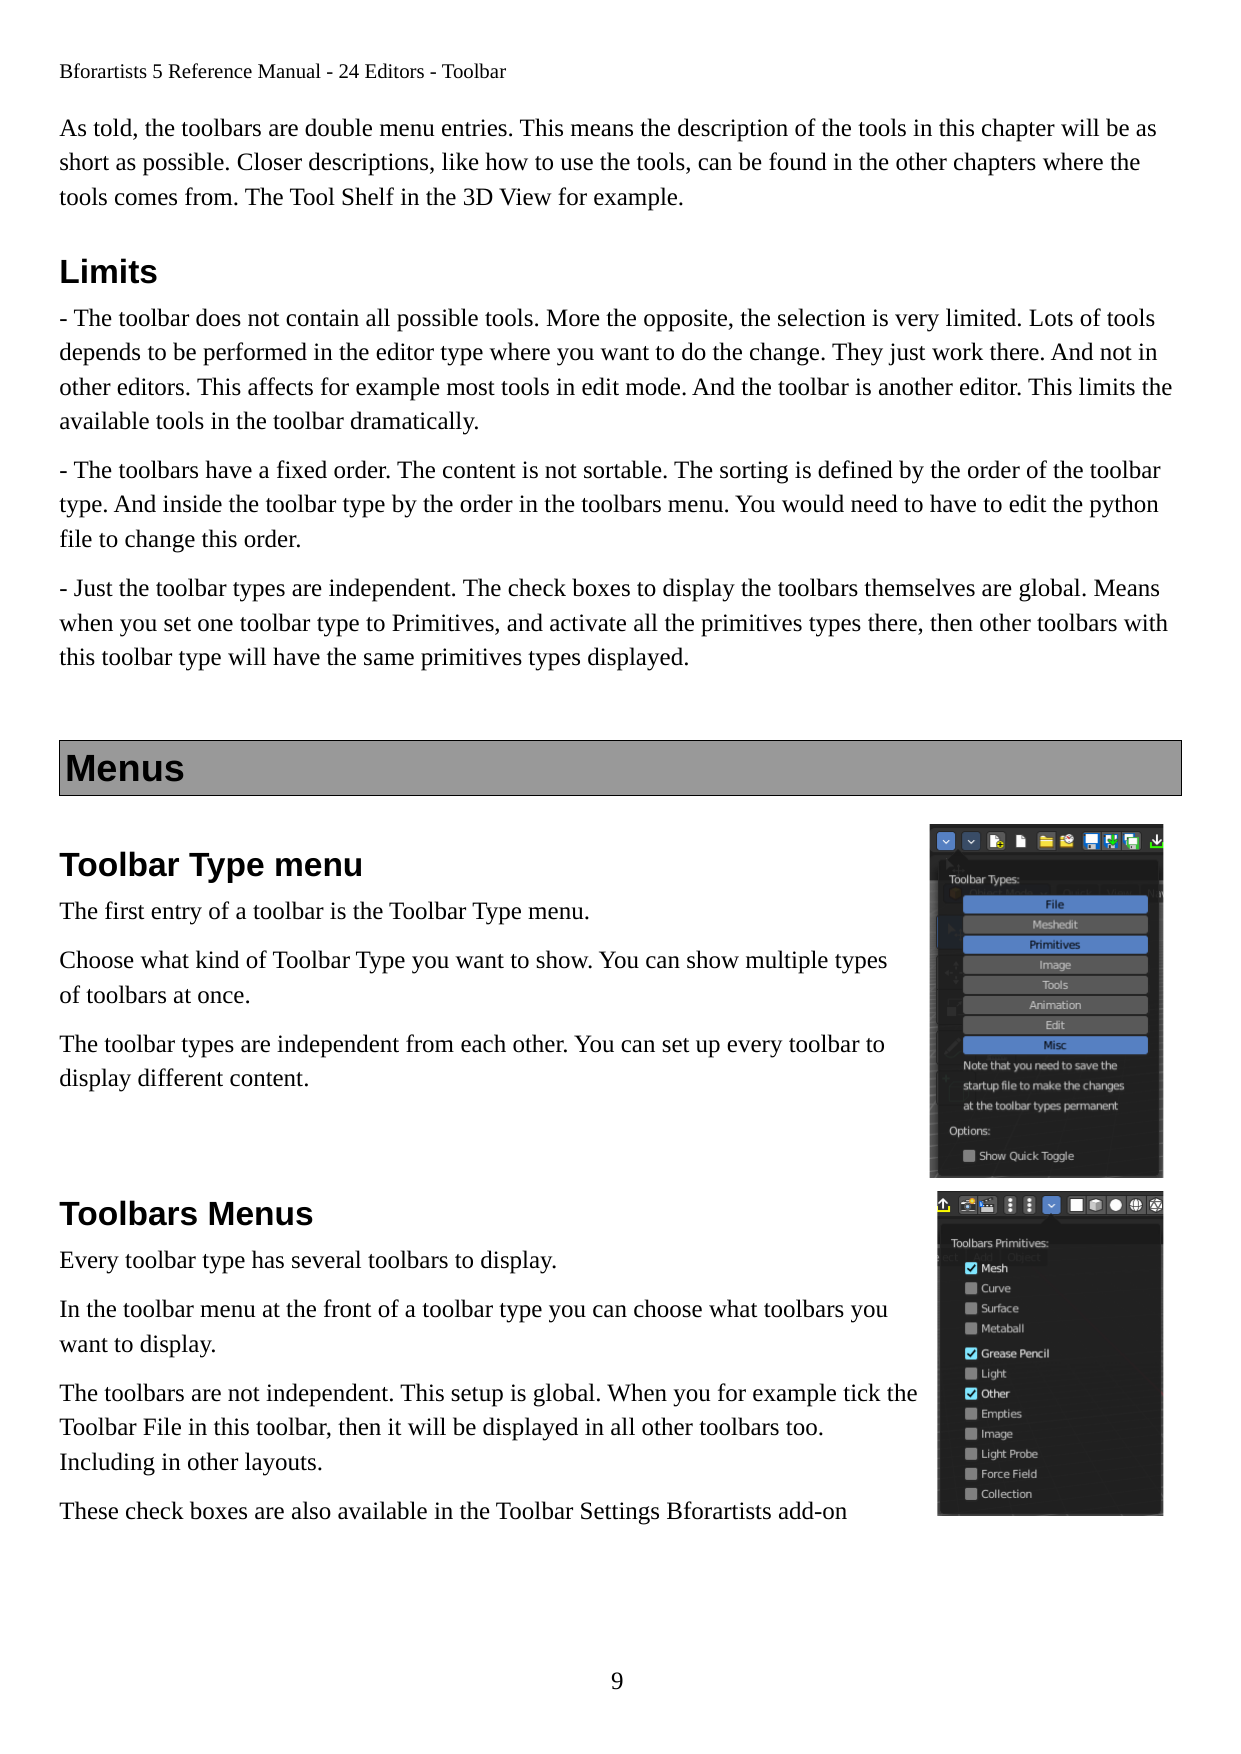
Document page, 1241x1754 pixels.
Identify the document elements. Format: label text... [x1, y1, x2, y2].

picture [929, 824, 1164, 1178]
subtitle Toolbar Type menu [59, 845, 929, 884]
table_header Menus [60, 741, 1181, 795]
subtitle [1164, 1194, 1181, 1233]
text The first entry of a toolbar is the Toolbar Type menu. [59, 896, 929, 925]
subtitle Toolbars Menus [59, 1194, 937, 1233]
subtitle Limits [59, 251, 1181, 290]
text These check boxes are also available in the Toolbar Settings Bforartists add-on [59, 1496, 1181, 1524]
picture [937, 1191, 1164, 1516]
text Choose what kind of Toolbar Type you want to show. You can show multiple types of toolbars at once. [59, 945, 929, 1008]
text - The toolbars have a fixed order. The content is not sortable. The sorting is defined by the order of the toolbar type. And inside the toolbar type by the order in the toolbars menu. You would need to have to edit the python file to change this order. [59, 455, 1181, 553]
text The toolbars are not independent. This setup is global. When you for example tick the Toolbar File in this toolbar, then it will be displayed in all other toolbars too. Including in other layouts. [59, 1378, 937, 1476]
text Every toolbar type has several toolbars to display. [59, 1245, 937, 1274]
text The toolbar types are independent from each other. You can set up every toolbar to display different content. [59, 1029, 929, 1092]
text In the toolbar menu at the front of a toolbar type you can choose what toolbars you want to display. [59, 1294, 937, 1357]
text As told, the toolbars are double menu entries. This means the description of the tools in this chapter will be as short as possible. Closer descriptions, like how to use the tools, can be found in the other chapters where the tools comes from. The Tool Shelf in the 3D View for example. [59, 113, 1181, 210]
text - Just the toolbar types are independent. The check boxes to display the toolbars themselves are global. Means when you set one toolbar type to Primitives, and activate all the primitives types there, then other toolbars with this toolbar type will have the same primitives types displayed. [59, 573, 1181, 671]
subtitle [1164, 845, 1181, 884]
text - The toolbar does not contain all possible tools. More the opposite, the selection is very limited. Lots of tools depends to be performed in the editor type where you want to do the change. They just work there. And not in other editors. This affects for example most tools in edit mode. And the toolbar is another editor. This limits the available tools in the toolbar dramatically. [59, 303, 1181, 435]
